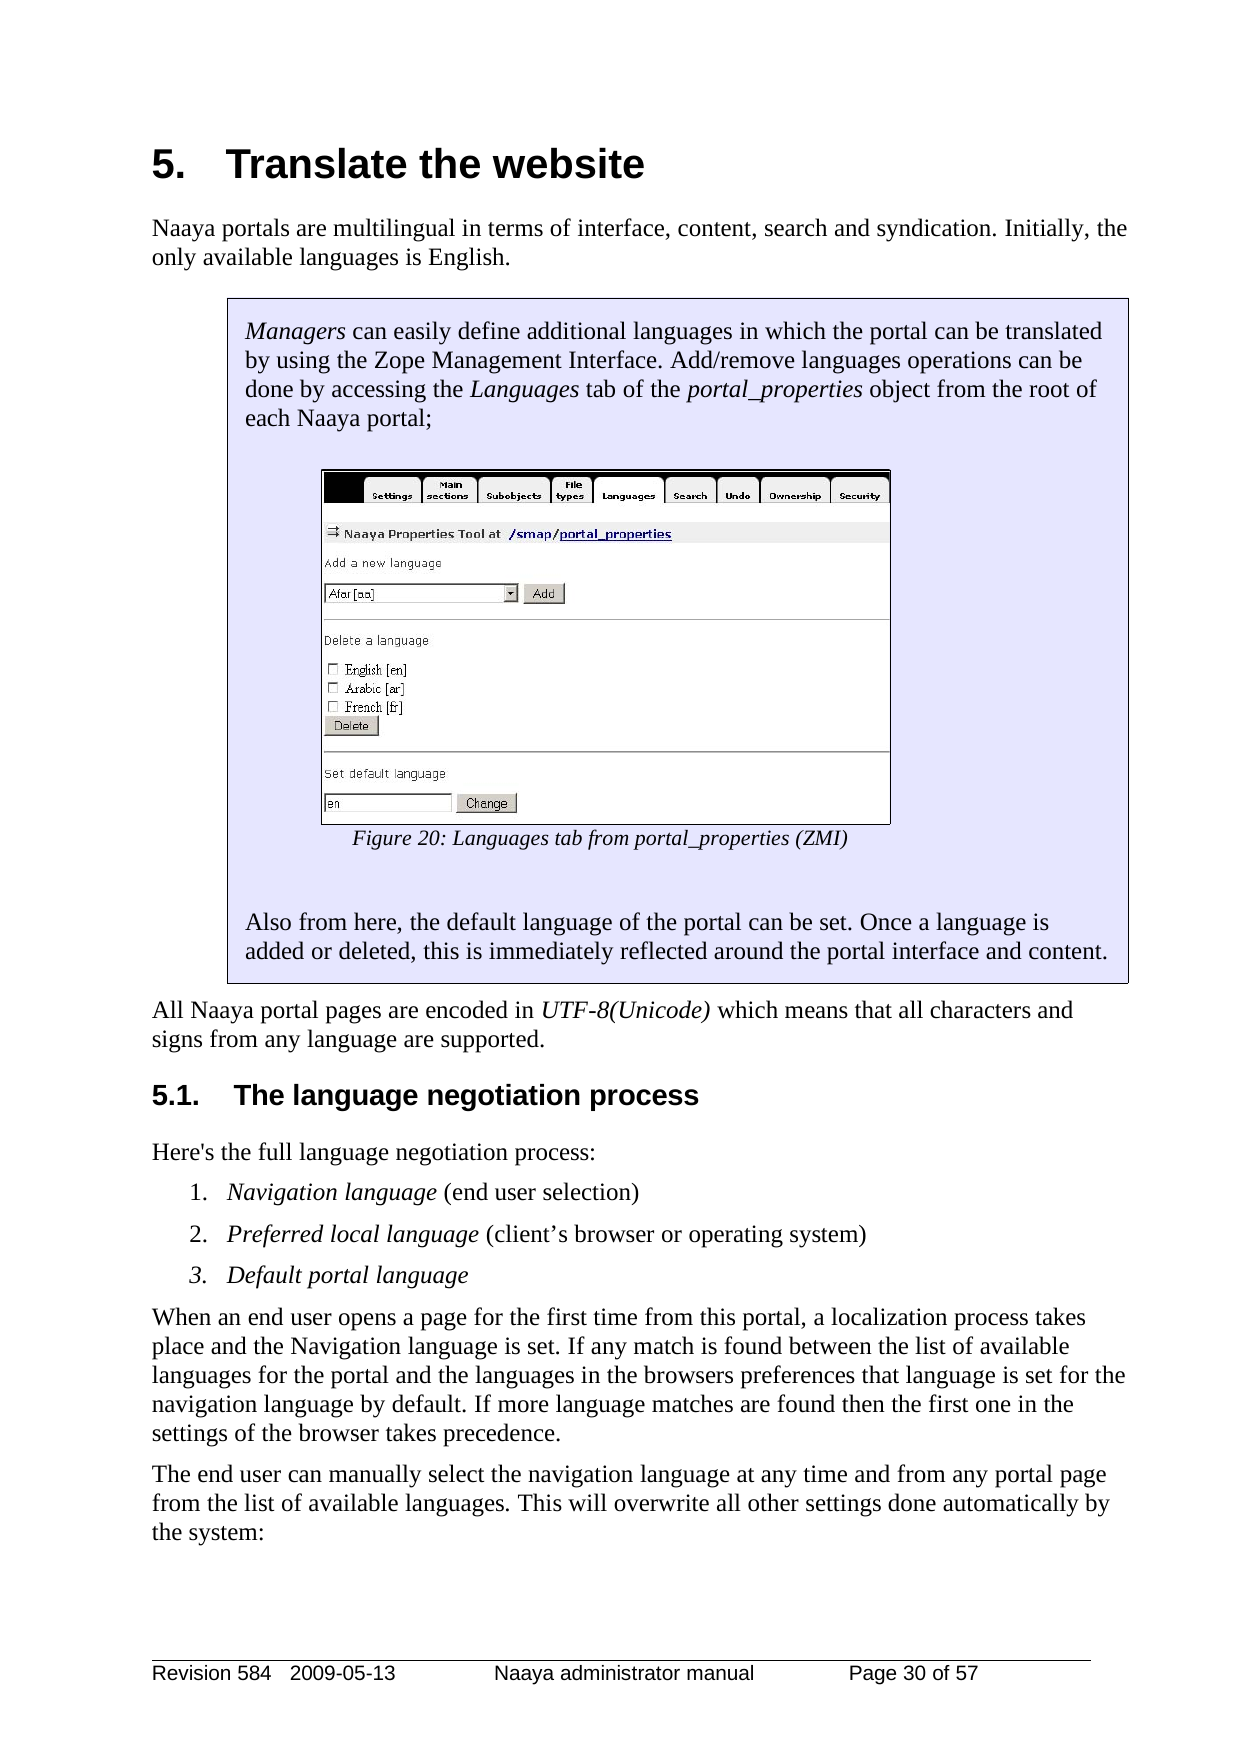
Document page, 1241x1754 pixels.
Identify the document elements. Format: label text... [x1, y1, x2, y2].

list Navigation language (end user selection) [189, 1177, 1128, 1206]
text All Naaya portal pages are encoded in UTF-8(Unicode) which means that all characters and signs from any language are supported. [152, 995, 1128, 1053]
text Also from here, the default language of the portal can be set. Once a language is added or deleted, this is immediately reflected around the portal interface and content. [228, 889, 1128, 983]
subtitle The language negotiation process [152, 1078, 1128, 1112]
picture [322, 471, 890, 824]
subtitle Translate the website [151, 140, 1128, 188]
text Figure 20: Languages tab from portal_properties (ZMI) [282, 824, 921, 850]
text Managers can easily define additional languages in which the portal can be translated by using the Zope Management Interface. Add/remove languages operations can be done by accessing the Languages tab of the portal_properties object from the root of each Naaya portal; [228, 299, 1128, 432]
text The end user can manually select the navigation language at any time and from any portal page from the list of available languages. This will overwrite all other settings done automatically by the system: [152, 1459, 1128, 1546]
text When an end user opens a page for the first time from this portal, a localization process takes place and the Navigation language is set. If any match is found between the list of available languages for the portal and the languages in the browsers preferences that language is set for the navigation language by default. If more language matches are found then the first one in the settings of the browser takes precedence. [152, 1302, 1128, 1447]
text Here's the full language negotiation process: [152, 1136, 1128, 1166]
text Naaya portals are multilingual in terms of interface, content, search and syndication. Initially, the only available languages is English. [152, 213, 1128, 271]
list Preferred local language (client’s browser or operating system) [189, 1219, 1128, 1248]
list Default portal language [189, 1260, 1128, 1289]
